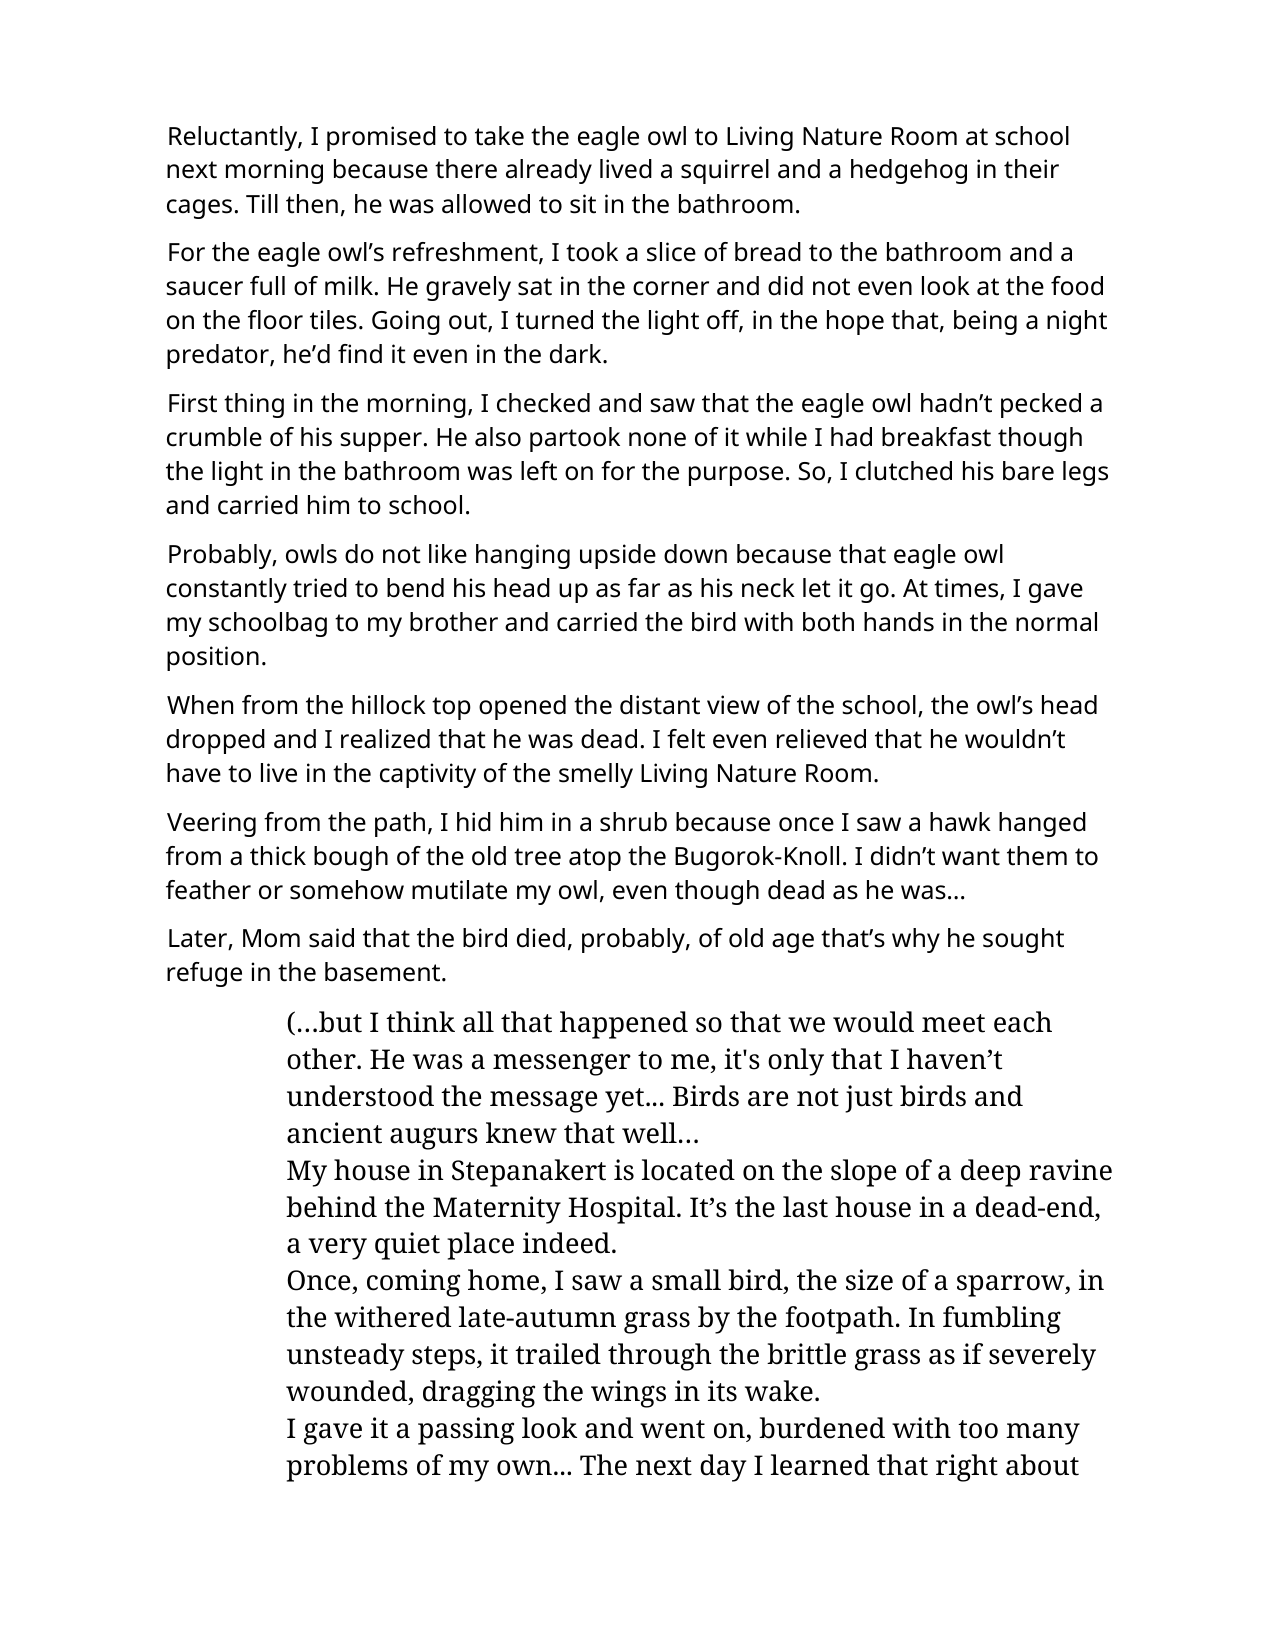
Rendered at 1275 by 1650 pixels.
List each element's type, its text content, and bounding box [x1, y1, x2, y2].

text Veering from the path, I hid him in a shrub because once I saw a hawk hanged from a thick bough of the old tree atop the Bugorok-Knoll. I didn’t want them to feather or somehow mutilate my owl, even though dead as he was… [165, 804, 1118, 906]
text When from the hillock top opened the distant view of the school, the owl’s head dropped and I realized that he was dead. I felt even relieved that he wouldn’t have to live in the captivity of the smelly Living Nature Room. [165, 687, 1118, 789]
list Once, coming home, I saw a small bird, the size of a sparrow, in the withered late-autumn grass by the footpath. In fumbling unsteady steps, it trailed through the brittle grass as if severely wounded, dragging the wings in its wake. [286, 1262, 1118, 1409]
text Later, Mom said that the bird died, probably, of old age that’s why he sought refuge in the basement. [165, 921, 1118, 989]
list (…but I think all that happened so that we would meet each other. He was a messenger to me, it's only that I haven’t understood the message yet... Birds are not just birds and ancient augurs knew that well… [286, 1004, 1118, 1151]
list My house in Stepanakert is located on the slope of a deep ravine behind the Maternity Hospital. It’s the last house in a dead-end, a very quiet place indeed. [286, 1151, 1118, 1262]
text For the eagle owl’s refreshment, I took a slice of bread to the bathroom and a saucer full of milk. He gravely sat in the corner and did not even look at the food on the floor tiles. Going out, I turned the light off, in the hope that, being a night predator, he’d find it even in the dark. [165, 235, 1118, 371]
text Probably, owls do not like hanging upside down because that eagle owl constantly tried to bend his head up as far as his neck let it go. At times, I gave my schoolbag to my brother and carried the bird with both hands in the normal position. [165, 537, 1118, 673]
text Reluctantly, I promised to take the eagle owl to Living Nature Room at school next morning because there already lived a squirrel and a hedgehog in their cages. Till then, he was allowed to sit in the bathroom. [165, 118, 1118, 220]
list I gave it a passing look and went on, burdened with too many problems of my own... The next day I learned that right about [286, 1409, 1118, 1483]
text First thing in the morning, I checked and saw that the eagle owl hadn’t pecked a crumble of his supper. He also partook none of it while I had breakfast though the light in the bathroom was left on for the purpose. So, I clutched his bare legs and carried him to school. [165, 386, 1118, 522]
